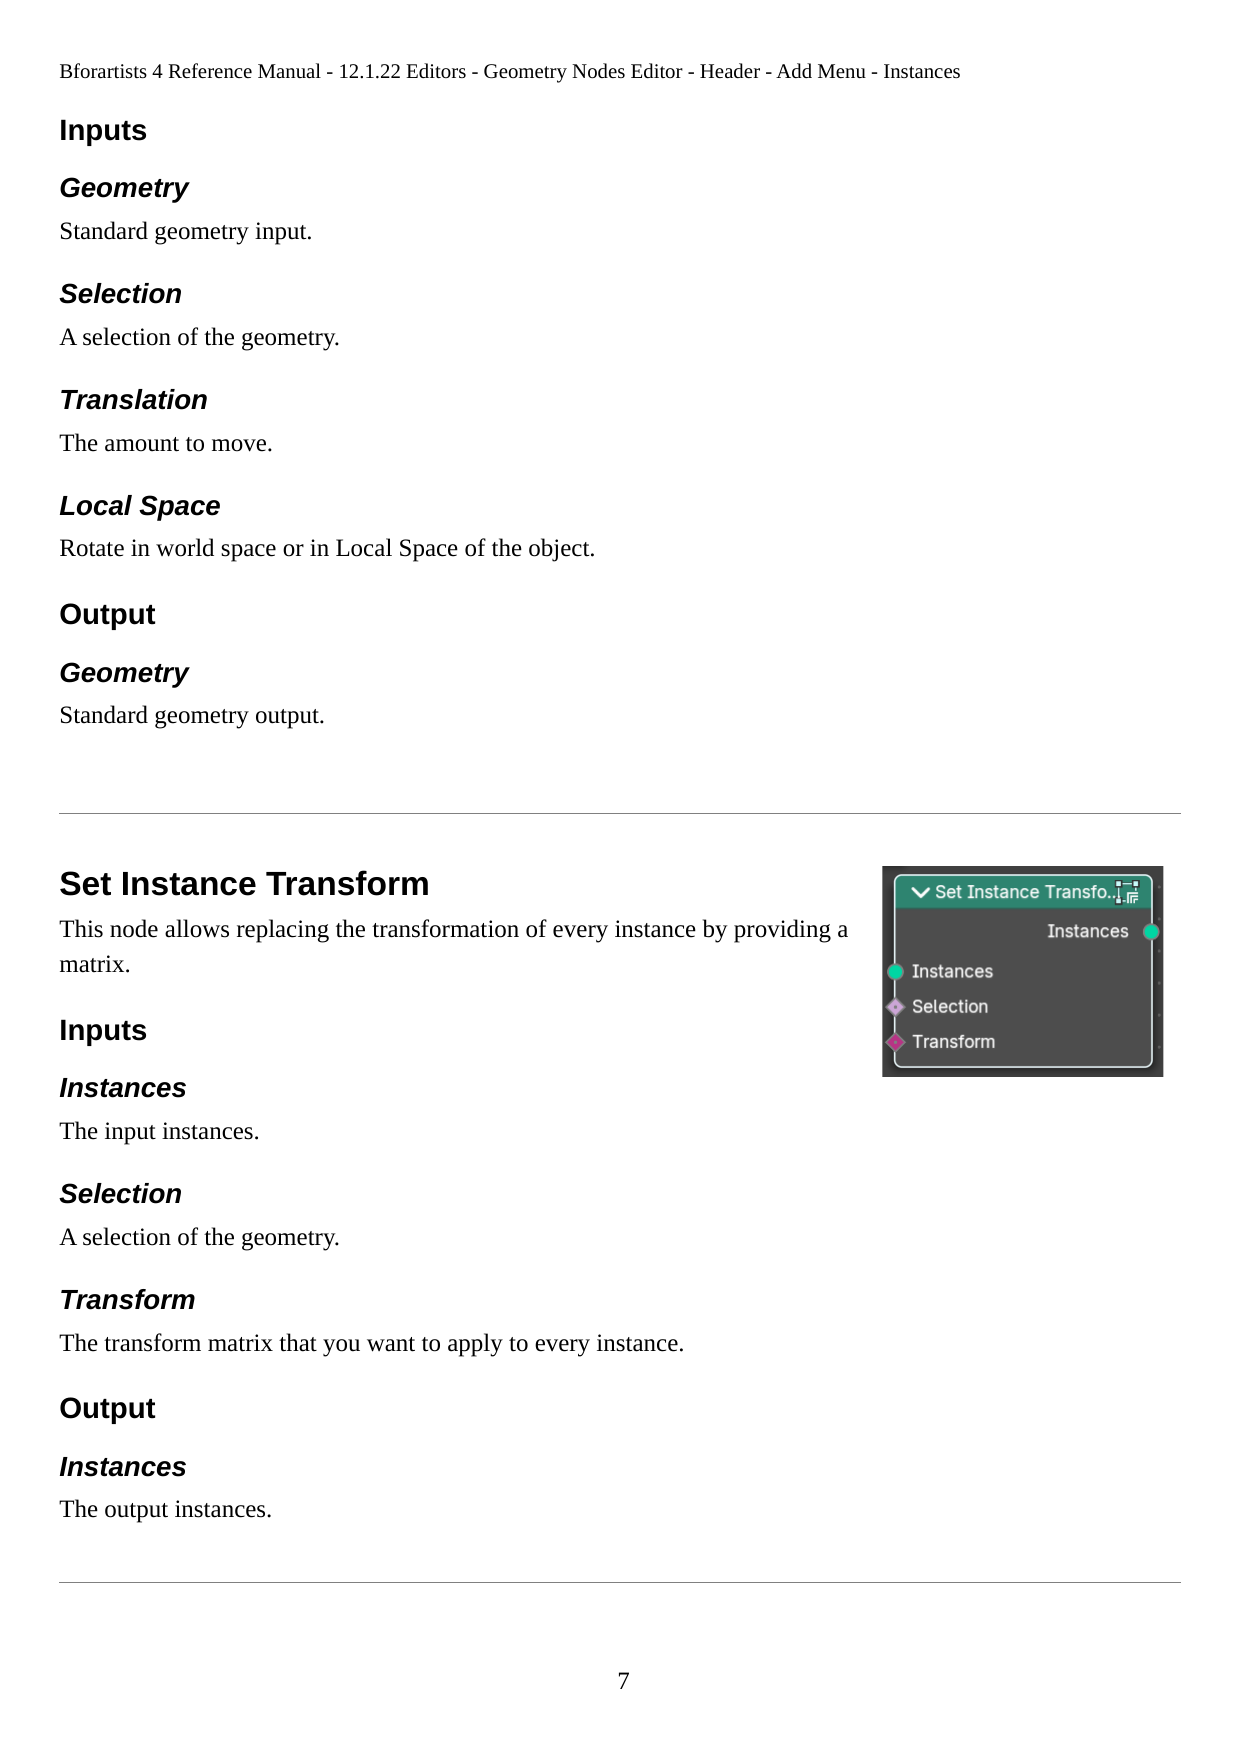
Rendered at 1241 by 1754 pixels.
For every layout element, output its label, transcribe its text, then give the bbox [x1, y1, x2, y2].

subtitle [1164, 1013, 1181, 1046]
text Standard geometry output. [59, 700, 1181, 729]
subtitle Geometry [59, 171, 1181, 203]
picture [882, 866, 1164, 1077]
text A selection of the geometry. [59, 1222, 1181, 1251]
subtitle Selection [59, 277, 1181, 309]
subtitle Output [59, 597, 1181, 631]
subtitle Instances [59, 1450, 1181, 1482]
subtitle Inputs [59, 113, 1181, 146]
text This node allows replacing the transformation of every instance by providing a matrix. [59, 914, 882, 978]
text The transform matrix that you want to apply to every instance. [59, 1328, 1181, 1356]
subtitle Selection [59, 1177, 1181, 1209]
subtitle Inputs [59, 1013, 882, 1046]
text Standard geometry input. [59, 216, 1181, 244]
subtitle Set Instance Transform [59, 863, 1181, 902]
text The input instances. [59, 1116, 1181, 1144]
subtitle Local Space [59, 489, 1181, 521]
subtitle Output [59, 1391, 1181, 1425]
subtitle Instances [59, 1071, 1181, 1103]
text A selection of the geometry. [59, 322, 1181, 350]
subtitle Translation [59, 383, 1181, 415]
text Rotate in world space or in Local Space of the object. [59, 533, 1181, 562]
text The amount to move. [59, 428, 1181, 456]
subtitle Transform [59, 1283, 1181, 1315]
text The output instances. [59, 1494, 1181, 1523]
subtitle Geometry [59, 656, 1181, 688]
